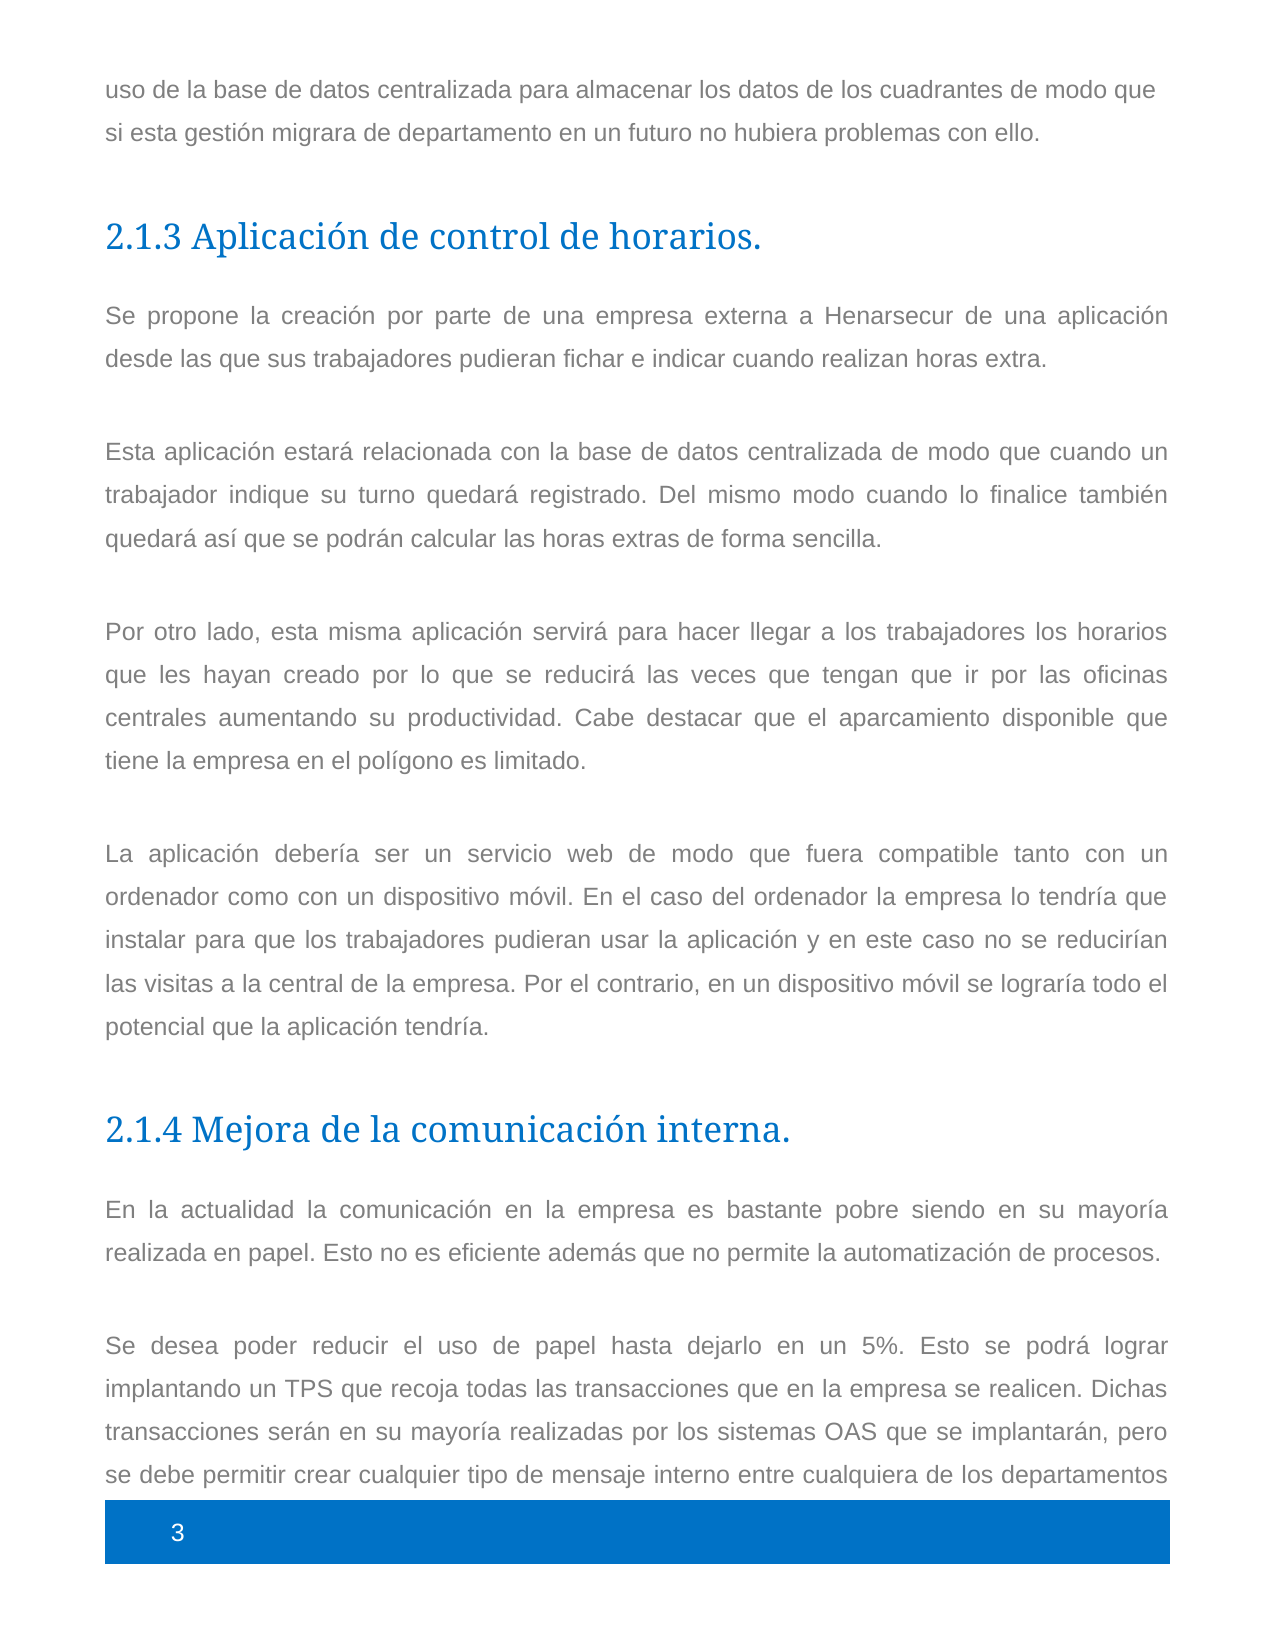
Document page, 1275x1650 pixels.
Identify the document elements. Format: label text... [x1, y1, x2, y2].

subtitle 2.1.4 Mejora de la comunicación interna. [105, 1105, 1170, 1153]
text La aplicación debería ser un servicio web de modo que fuera compatible tanto con un ordenador como con un dispositivo móvil. En el caso del ordenador la empresa lo tendría que instalar para que los trabajadores pudieran usar la aplicación y en este caso no se reducirían las visitas a la central de la empresa. Por el contrario, en un dispositivo móvil se lograría todo el potencial que la aplicación tendría. [105, 839, 1170, 1041]
text En la actualidad la comunicación en la empresa es bastante pobre siendo en su mayoría realizada en papel. Esto no es eficiente además que no permite la automatización de procesos. [105, 1195, 1170, 1267]
text Esta aplicación estará relacionada con la base de datos centralizada de modo que cuando un trabajador indique su turno quedará registrado. Del mismo modo cuando lo finalice también quedará así que se podrán calcular las horas extras de forma sencilla. [105, 437, 1170, 552]
text uso de la base de datos centralizada para almacenar los datos de los cuadrantes de modo que si esta gestión migrara de departamento en un futuro no hubiera problemas con ello. [105, 75, 1170, 147]
text Se propone la creación por parte de una empresa externa a Henarsecur de una aplicación desde las que sus trabajadores pudieran fichar e indicar cuando realizan horas extra. [105, 301, 1170, 373]
text Por otro lado, esta misma aplicación servirá para hacer llegar a los trabajadores los horarios que les hayan creado por lo que se reducirá las veces que tengan que ir por las oficinas centrales aumentando su productividad. Cabe destacar que el aparcamiento disponible que tiene la empresa en el polígono es limitado. [105, 617, 1170, 775]
text Se desea poder reducir el uso de papel hasta dejarlo en un 5%. Esto se podrá lograr implantando un TPS que recoja todas las transacciones que en la empresa se realicen. Dichas transacciones serán en su mayoría realizadas por los sistemas OAS que se implantarán, pero se debe permitir crear cualquier tipo de mensaje interno entre cualquiera de los departamentos [105, 1331, 1170, 1489]
subtitle 2.1.3 Aplicación de control de horarios. [105, 211, 1170, 259]
